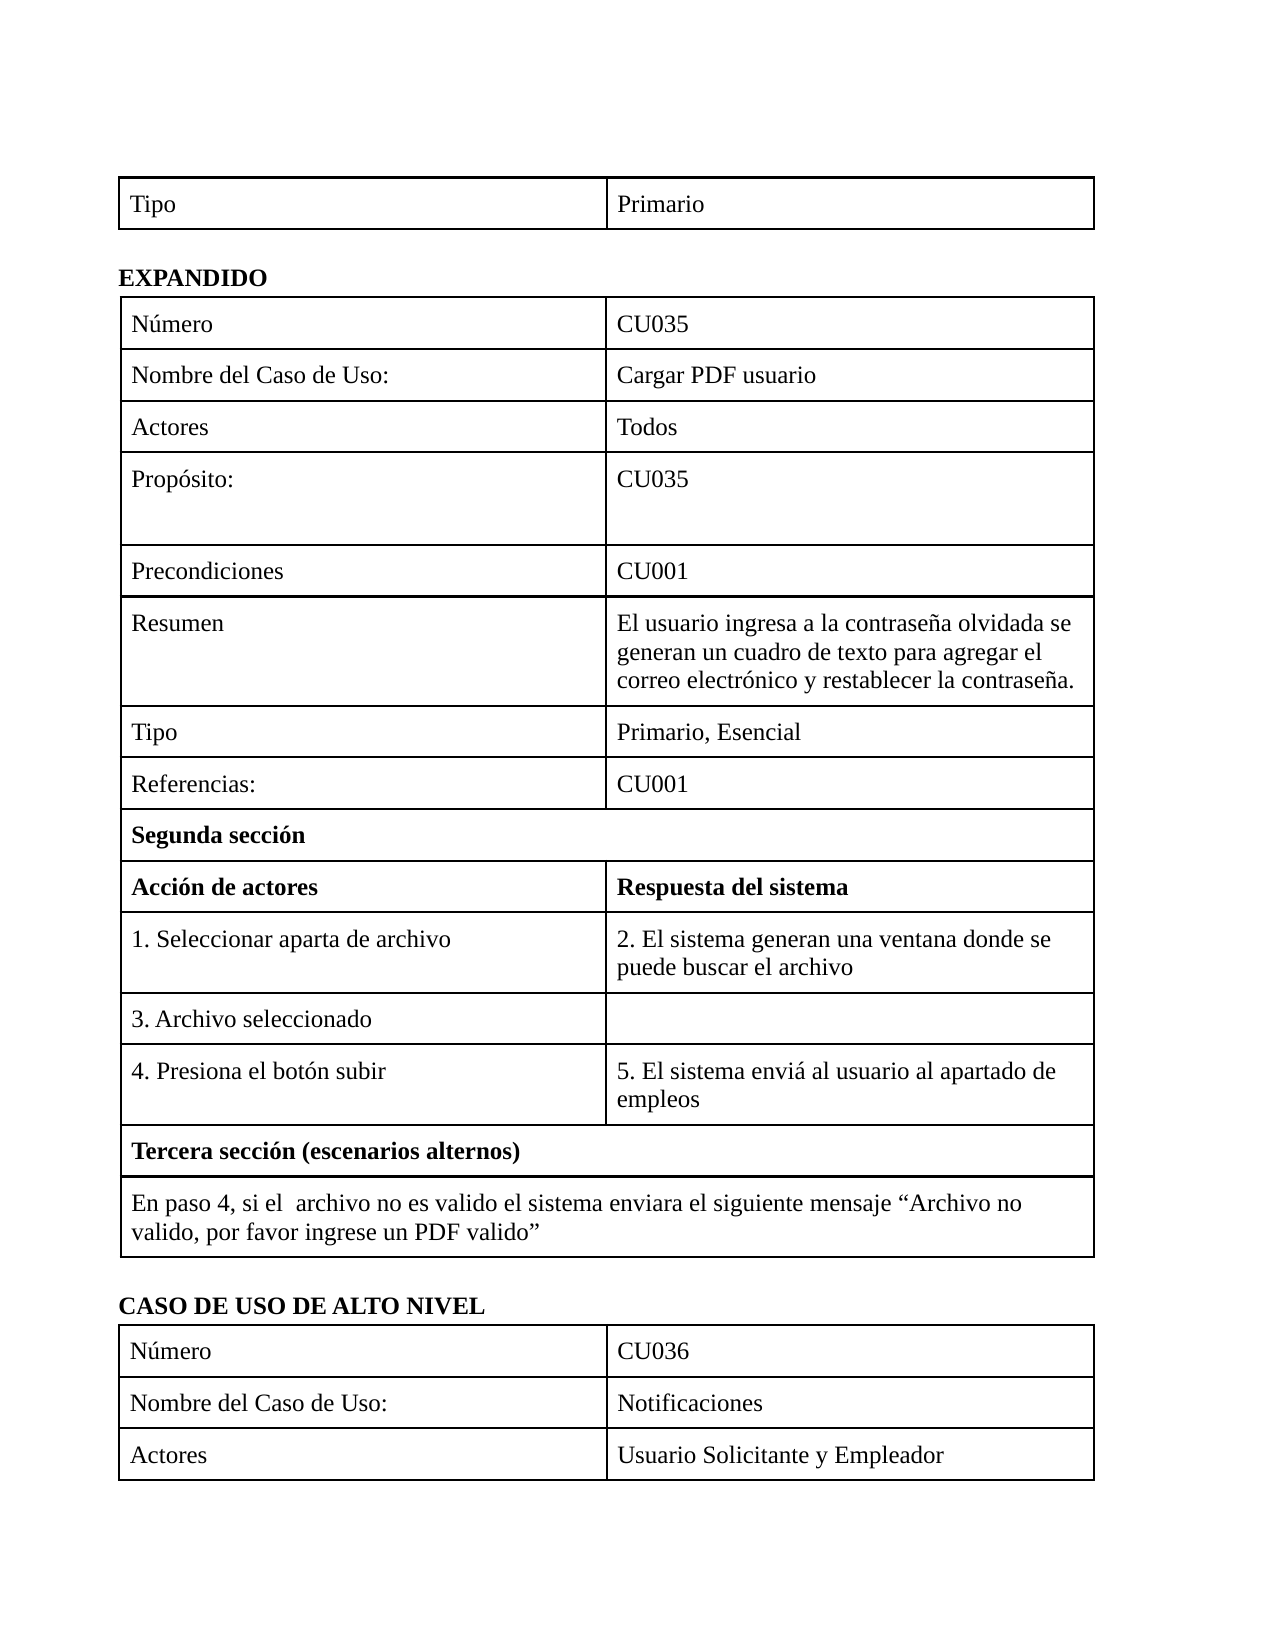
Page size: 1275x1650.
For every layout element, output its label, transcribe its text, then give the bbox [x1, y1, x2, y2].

table_cell Nombre del Caso de Uso: [120, 1378, 606, 1427]
table_cell [607, 994, 1093, 1043]
table_cell Respuesta del sistema [607, 862, 1093, 911]
table_cell Actores [122, 402, 605, 451]
table_cell Acción de actores [122, 862, 605, 911]
table_cell Notificaciones [608, 1378, 1093, 1427]
table_cell CU001 [607, 546, 1093, 595]
table_cell 3. Archivo seleccionado [122, 994, 605, 1043]
table_cell Precondiciones [122, 546, 605, 595]
table_cell Todos [607, 402, 1093, 451]
table_cell 5. El sistema enviá al usuario al apartado de empleos [607, 1045, 1093, 1124]
table_cell Usuario Solicitante y Empleador [608, 1429, 1093, 1479]
table_cell Tipo [120, 179, 606, 228]
table_cell Resumen [122, 598, 605, 704]
table_cell Nombre del Caso de Uso: [122, 350, 605, 399]
table_header Número [122, 298, 605, 348]
table_cell CU001 [607, 758, 1093, 808]
table_header CU036 [608, 1326, 1093, 1376]
table_cell Propósito: [122, 453, 605, 544]
table_cell Cargar PDF usuario [607, 350, 1093, 399]
table_cell 4. Presiona el botón subir [122, 1045, 605, 1124]
table_cell Primario, Esencial [607, 707, 1093, 756]
text CASO DE USO DE ALTO NIVEL [118, 1291, 1157, 1320]
table_cell Segunda sección [122, 810, 1093, 859]
table_header Número [120, 1326, 606, 1376]
table_cell 2. El sistema generan una ventana donde se puede buscar el archivo [607, 913, 1093, 992]
text EXPANDIDO [118, 263, 1157, 292]
table_cell CU035 [607, 453, 1093, 544]
table_cell Primario [608, 179, 1093, 228]
table_cell Referencias: [122, 758, 605, 808]
table_cell Actores [120, 1429, 606, 1479]
table_cell Tipo [122, 707, 605, 756]
table_cell El usuario ingresa a la contraseña olvidada se generan un cuadro de texto para agregar el correo electrónico y restablecer la contraseña. [607, 598, 1093, 704]
table_cell En paso 4, si el archivo no es valido el sistema enviara el siguiente mensaje “Archivo no valido, por favor ingrese un PDF valido” [122, 1178, 1093, 1256]
table_cell Tercera sección (escenarios alternos) [122, 1126, 1093, 1175]
table_header CU035 [607, 298, 1093, 348]
table_cell 1. Seleccionar aparta de archivo [122, 913, 605, 992]
